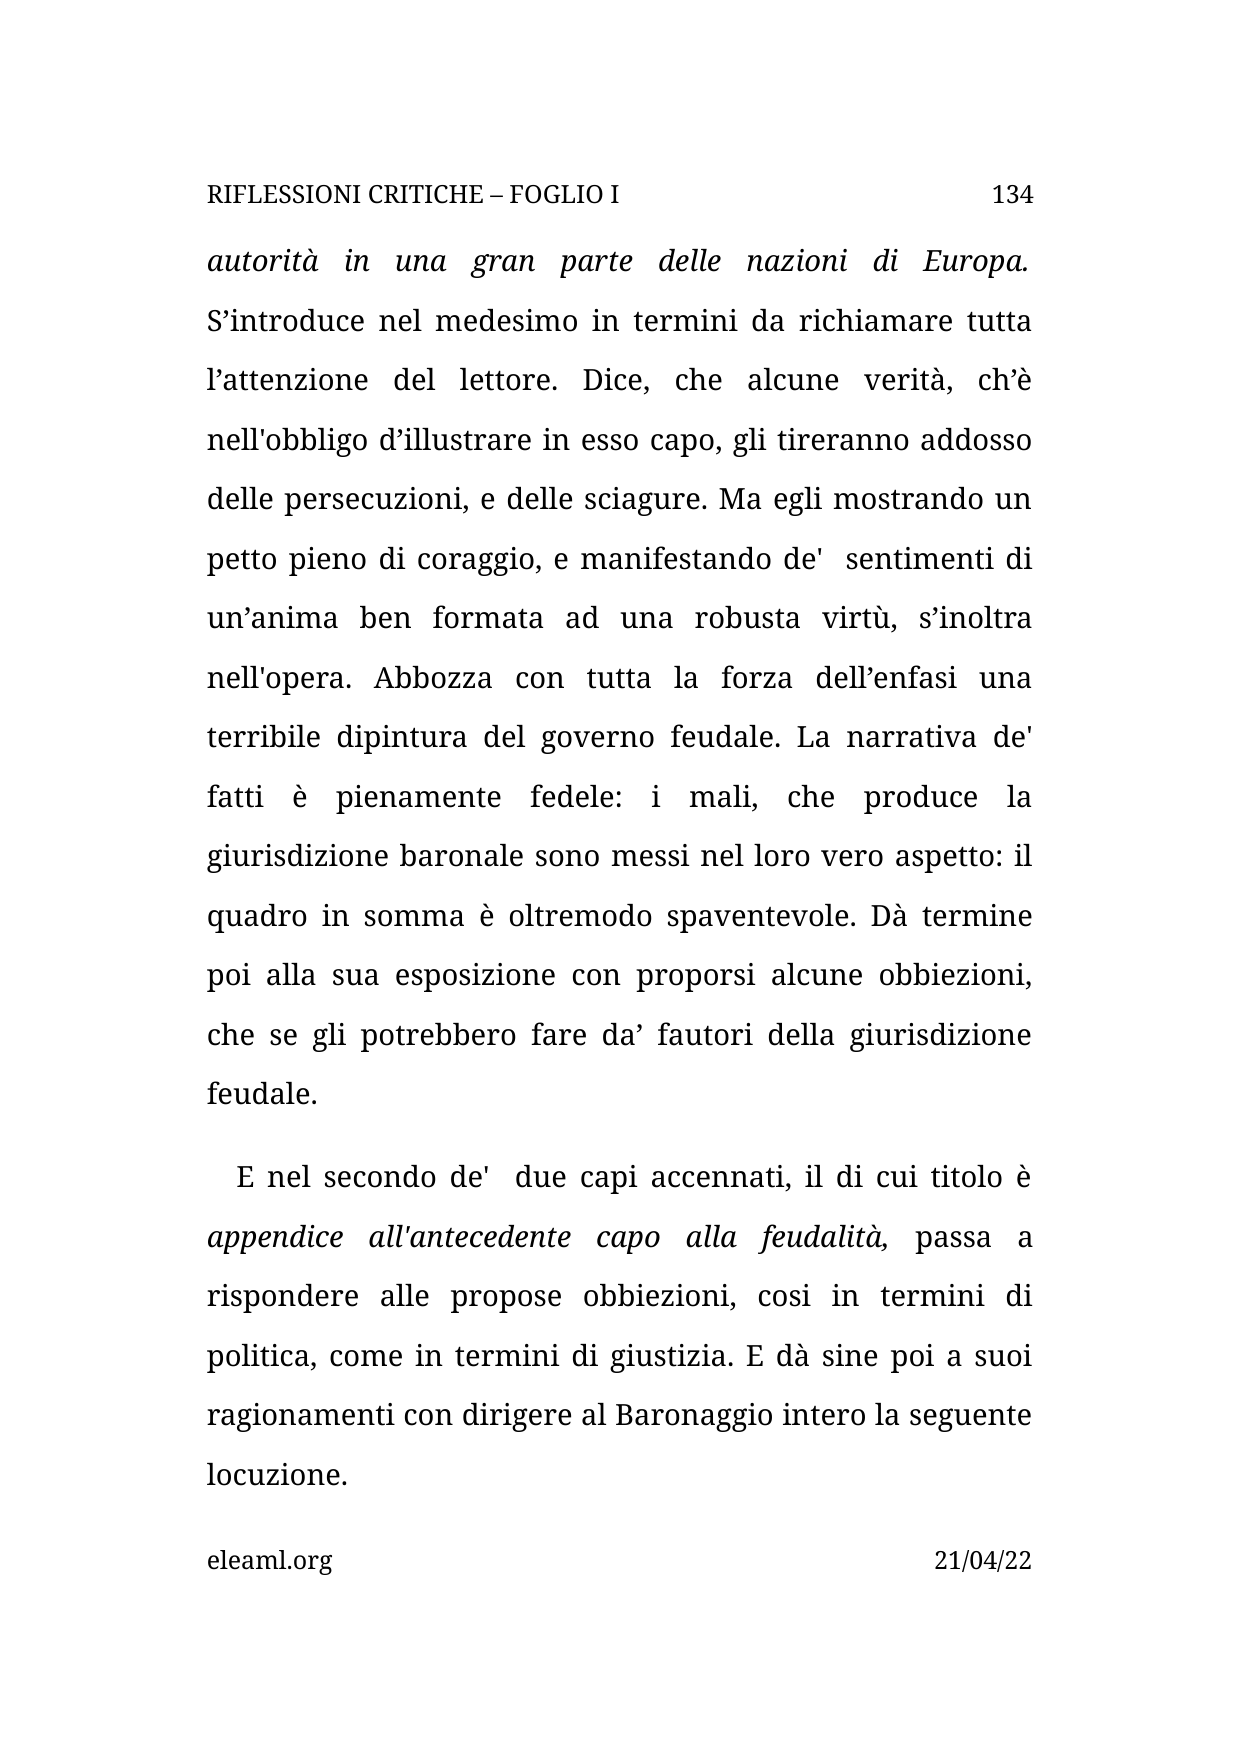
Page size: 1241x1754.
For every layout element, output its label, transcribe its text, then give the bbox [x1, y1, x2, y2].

text autorità in una gran parte delle nazioni di Europa. S’introduce nel medesimo in termini da richiamare tutta l’attenzione del lettore. Dice, che alcune verità, ch’è nell'obbligo d’illustrare in esso capo, gli tireranno addosso delle persecuzioni, e delle sciagure. Ma egli mostrando un petto pieno di coraggio, e manifestando de' sentimenti di un’anima ben formata ad una robusta virtù, s’inoltra nell'opera. Abbozza con tutta la forza dell’enfasi una terribile dipintura del governo feudale. La narrativa de' fatti è pienamente fedele: i mali, che produce la giurisdizione baronale sono messi nel loro vero aspetto: il quadro in somma è oltremodo spaventevole. Dà termine poi alla sua esposizione con proporsi alcune obbiezioni, che se gli potrebbero fare da’ fautori della giurisdizione feudale. [207, 241, 1033, 1113]
text E nel secondo de' due capi accennati, il di cui titolo è appendice all'antecedente capo alla feudalità, passa a rispondere alle propose obbiezioni, cosi in termini di politica, come in termini di giustizia. E dà sine poi a suoi ragionamenti con dirigere al Baronaggio intero la seguente locuzione. [207, 1156, 1033, 1493]
